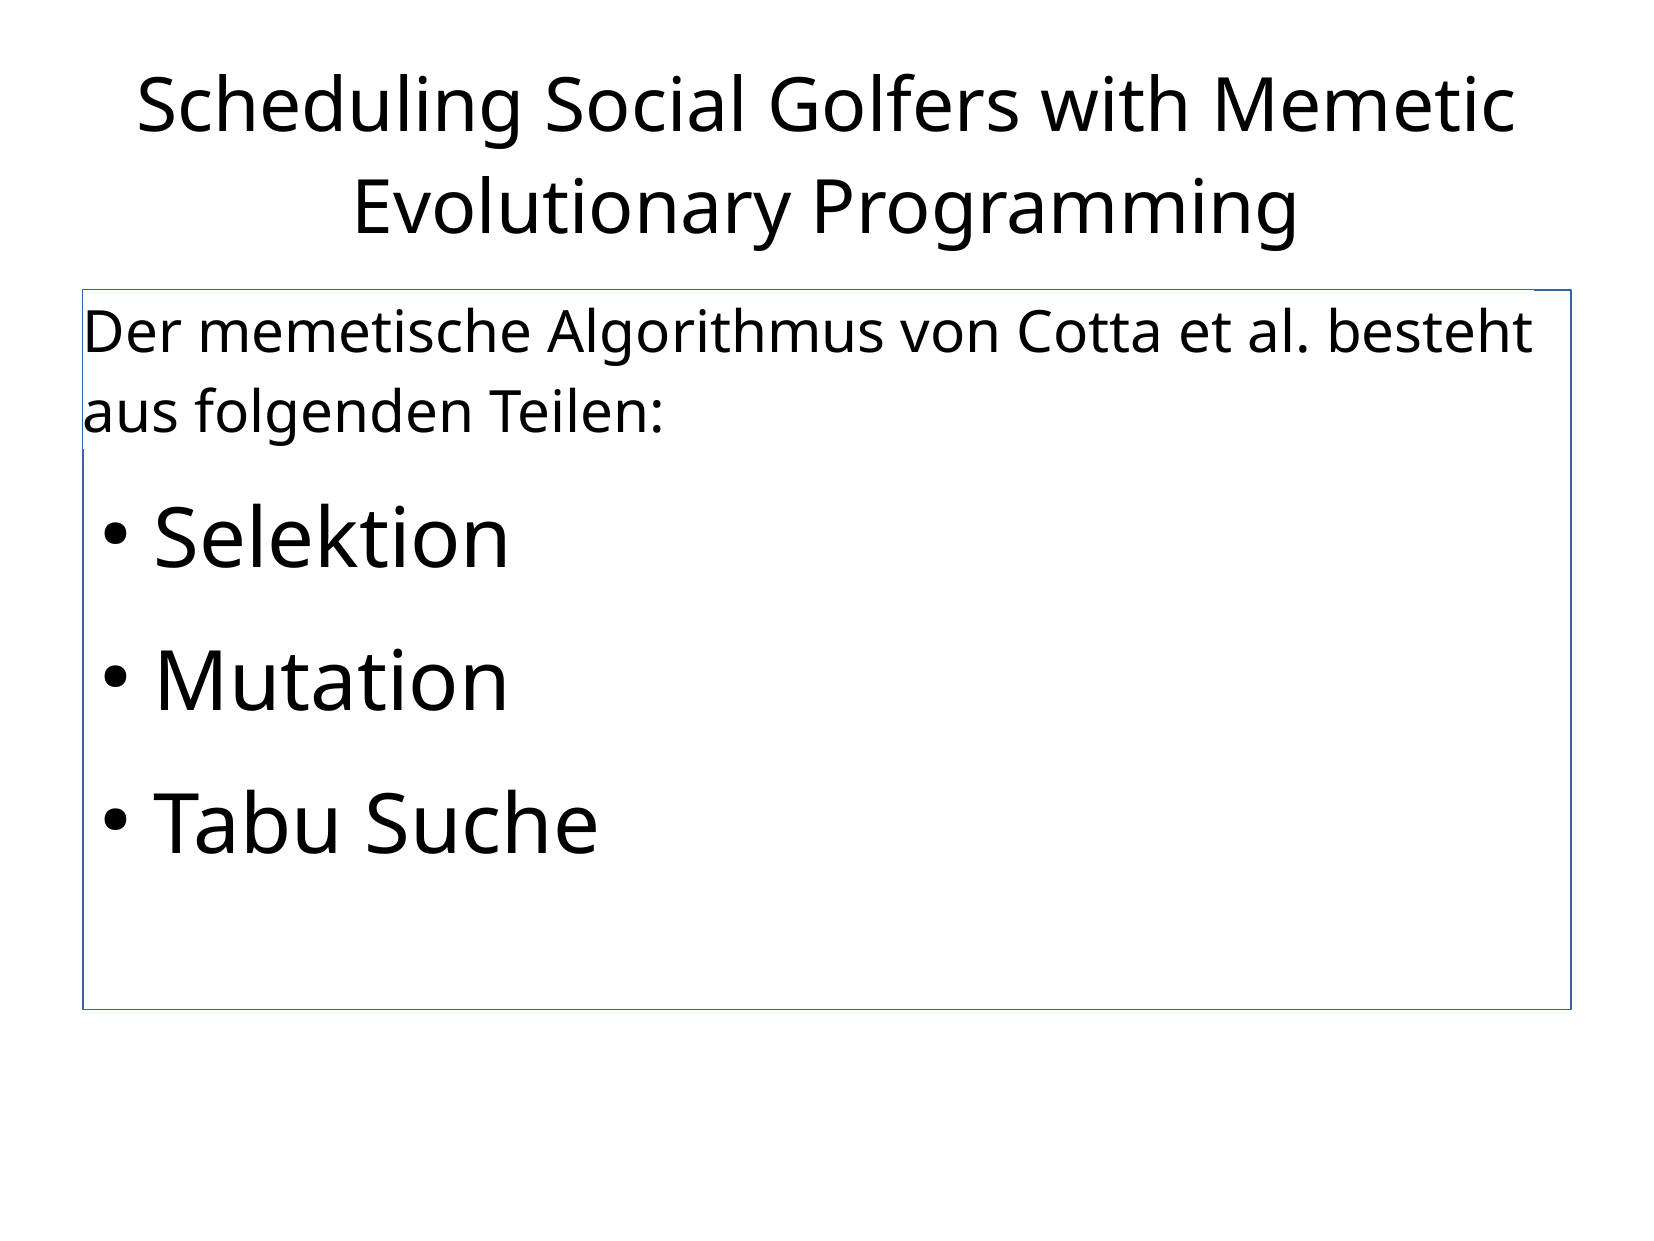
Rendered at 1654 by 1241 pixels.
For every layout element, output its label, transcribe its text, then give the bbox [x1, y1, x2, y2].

list Der memetische Algorithmus von Cotta et al. besteht aus folgenden Teilen: Selektion Mutation Tabu Suche [82, 290, 1571, 1010]
title Scheduling Social Golfers with Memetic Evolutionary Programming [82, 46, 1571, 260]
